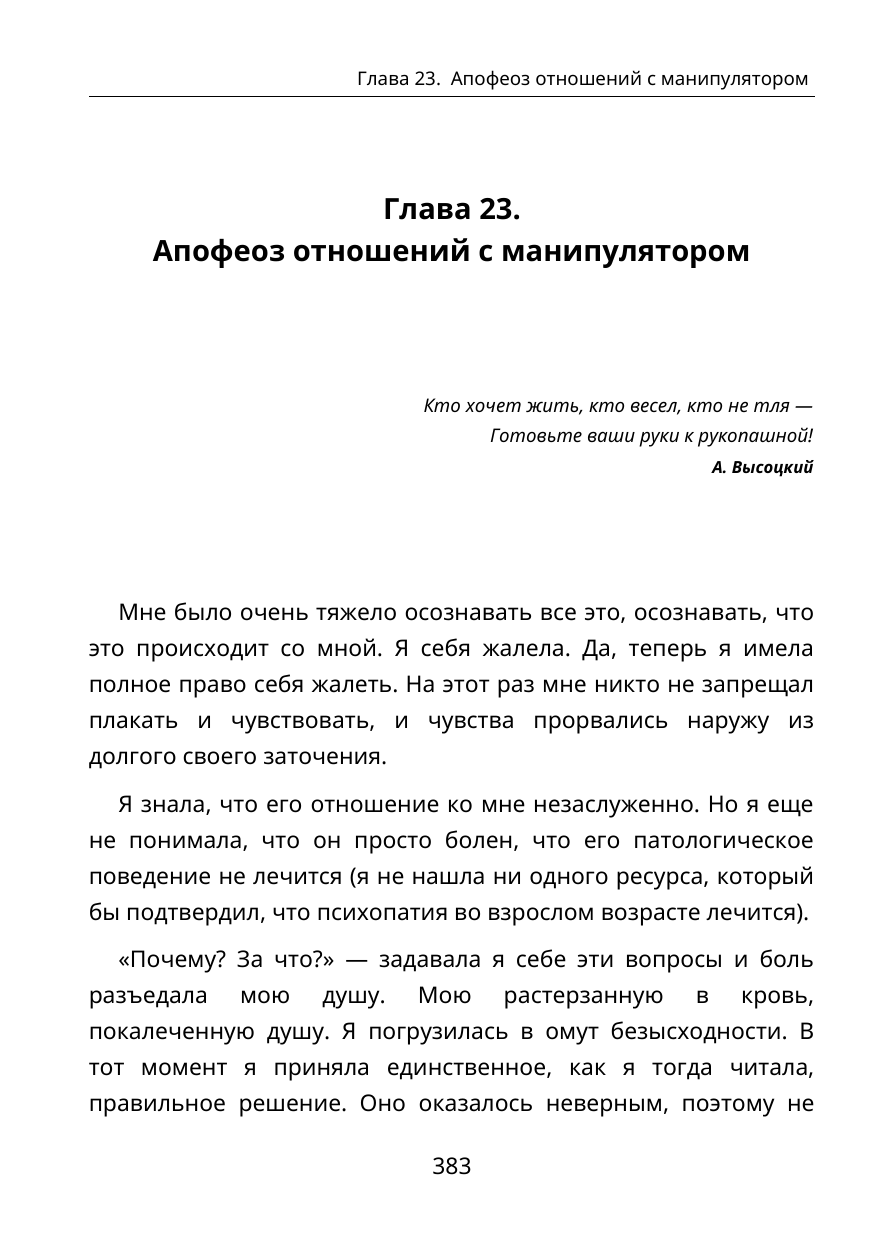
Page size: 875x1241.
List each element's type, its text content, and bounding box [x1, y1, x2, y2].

text Кто хочет жить, кто весел, кто не тля — [236, 388, 815, 418]
text Я знала, что его отношение ко мне незаслуженно. Но я еще не понимала, что он просто болен, что его патологическое поведение не лечится (я не нашла ни одного ресурса, который бы подтвердил, что психопатия во взрослом возрасте лечится). [88, 788, 815, 927]
subtitle Глава 23. Апофеоз отношений с манипулятором [88, 185, 815, 270]
text Мне было очень тяжело осознавать все это, осознавать, что это происходит со мной. Я себя жалела. Да, теперь я имела полное право себя жалеть. На этот раз мне никто не запрещал плакать и чувствовать, и чувства прорвались наружу из долгого своего заточения. [88, 596, 815, 771]
text Готовьте ваши руки к рукопашной! [236, 418, 815, 448]
text А. Высоцкий [148, 448, 815, 478]
text «Почему? За что?» — задавала я себе эти вопросы и боль разъедала мою душу. Мою растерзанную в кровь, покалеченную душу. Я погрузилась в омут безысходности. В тот момент я приняла единственное, как я тогда читала, правильное решение. Оно оказалось неверным, поэтому не [88, 943, 815, 1118]
